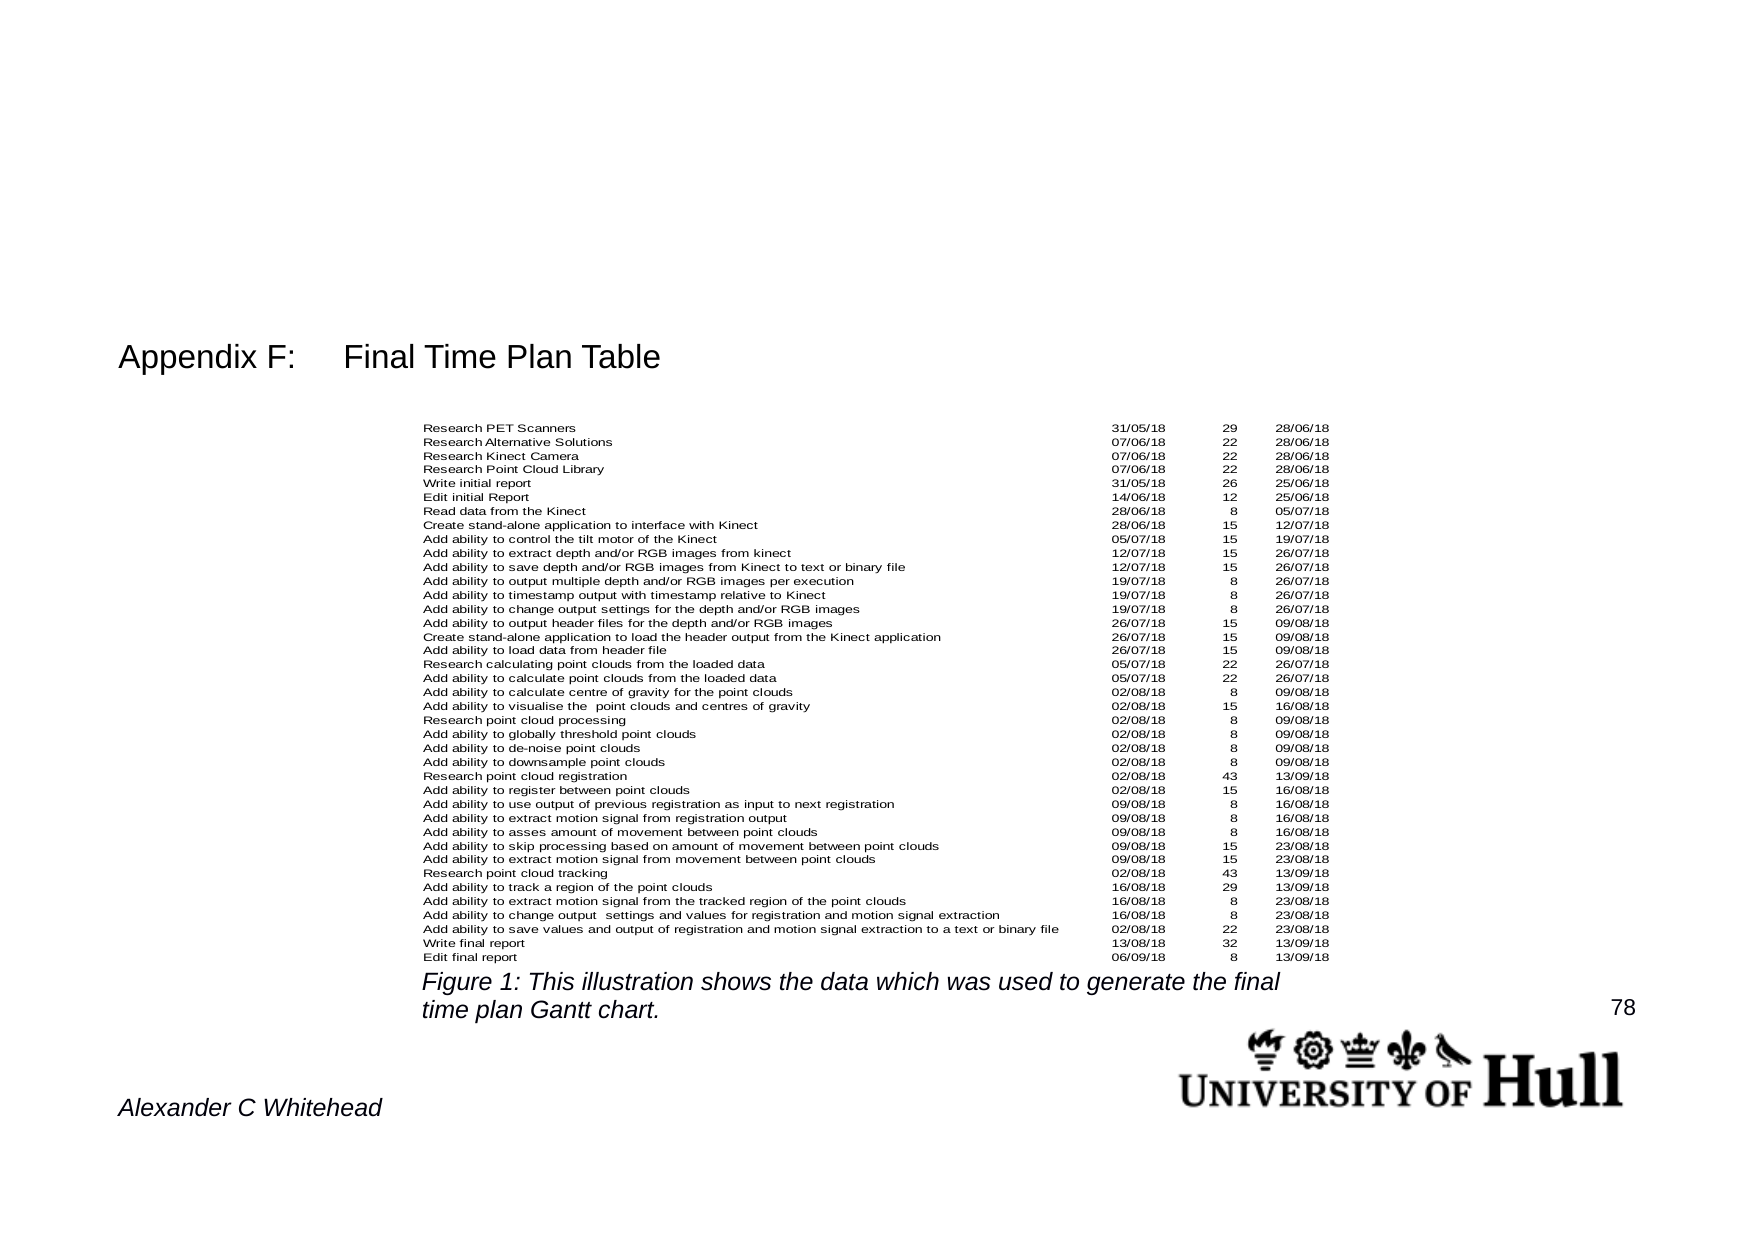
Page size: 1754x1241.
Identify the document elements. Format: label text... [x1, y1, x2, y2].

subtitle Final Time Plan Table [118, 337, 1636, 376]
picture [1172, 1020, 1632, 1117]
text Figure 1: This illustration shows the data which was used to generate the final time plan Gantt chart. [422, 422, 1332, 1024]
